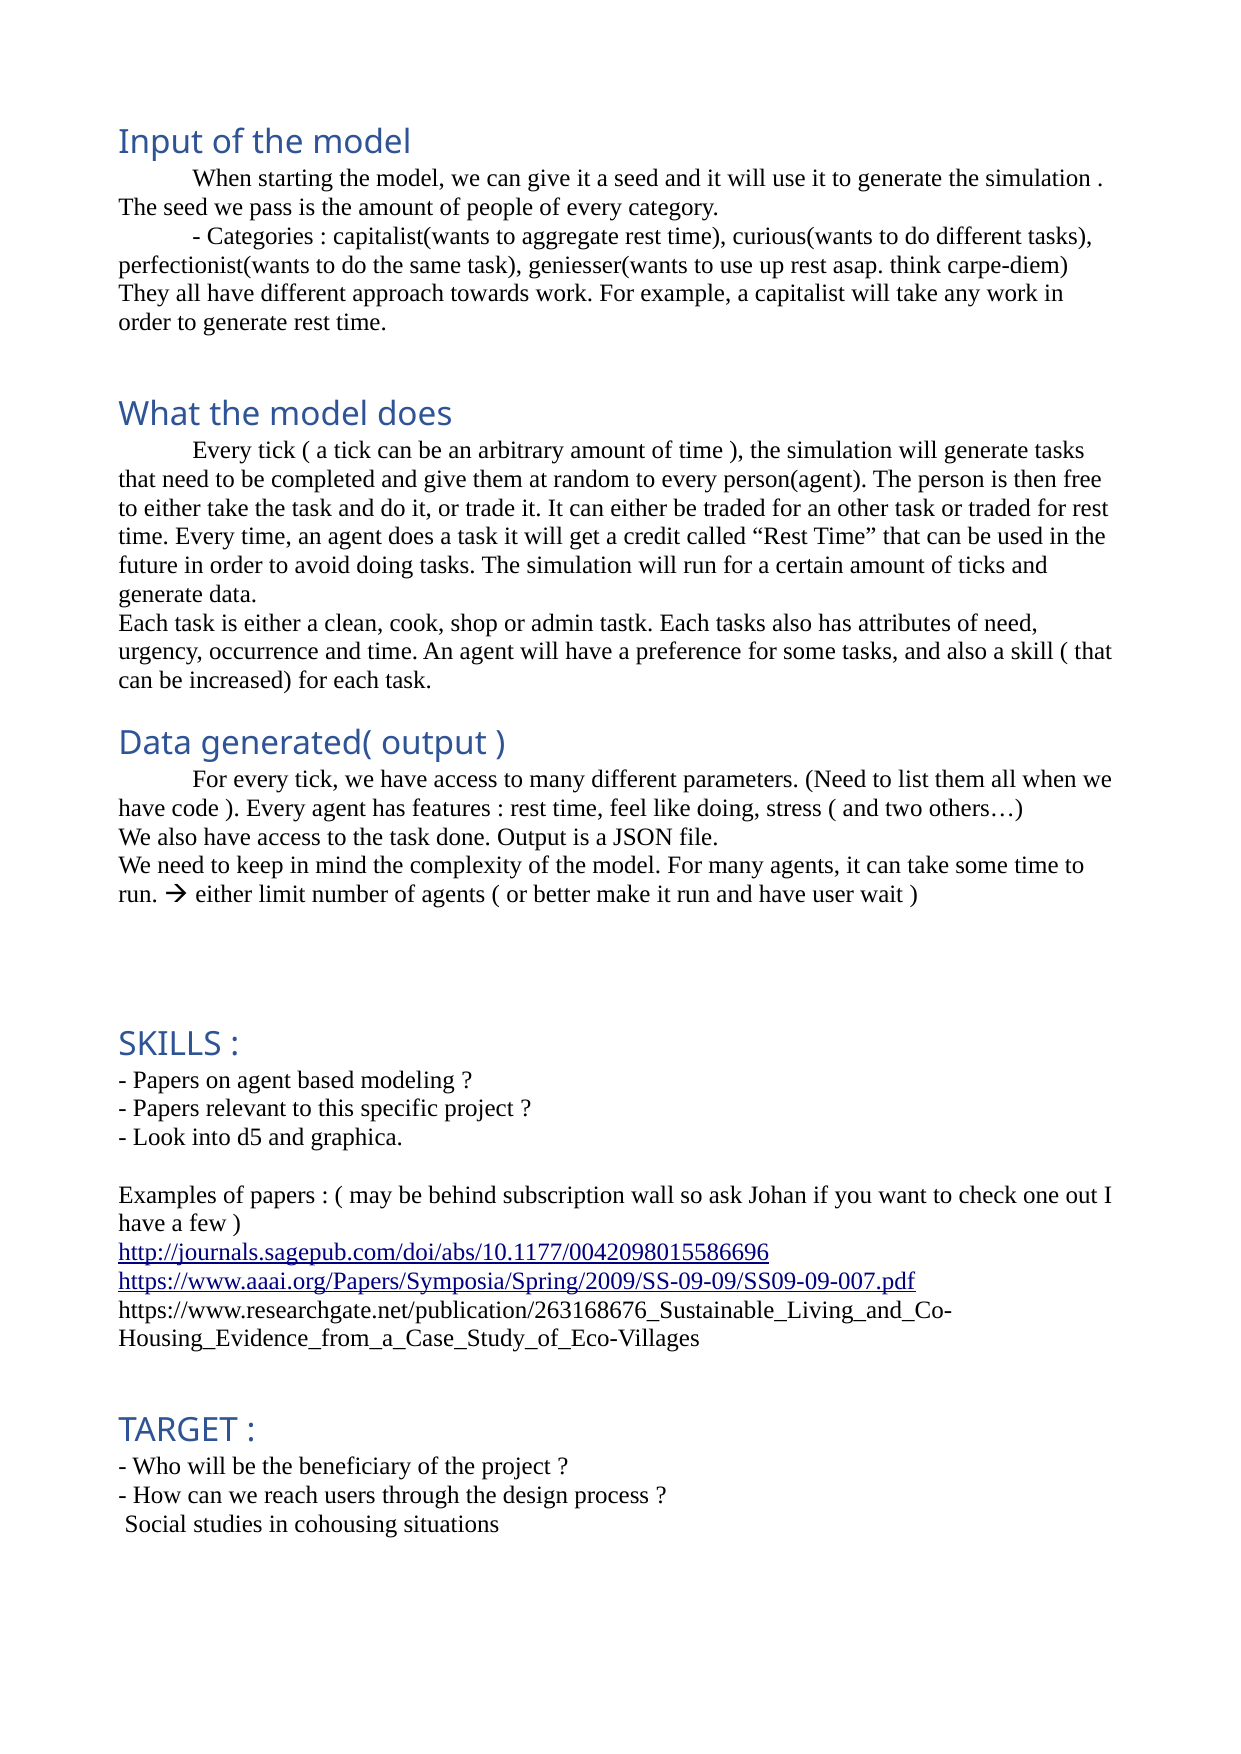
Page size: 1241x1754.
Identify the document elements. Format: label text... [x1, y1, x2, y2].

text Each task is either a clean, cook, shop or admin tastk. Each tasks also has attributes of need, urgency, occurrence and time. An agent will have a preference for some tasks, and also a skill ( that can be increased) for each task. [118, 608, 1122, 694]
text When starting the model, we can give it a seed and it will use it to generate the simulation . [118, 163, 1122, 192]
text We need to keep in mind the complexity of the model. For many agents, it can take some time to run.  either limit number of agents ( or better make it run and have user wait ) [118, 851, 1122, 908]
text - Categories : capitalist(wants to aggregate rest time), curious(wants to do different tasks), perfectionist(wants to do the same task), geniesser(wants to use up rest asap. think carpe-diem) [118, 221, 1122, 278]
subtitle What the model does [118, 390, 1122, 435]
text - Papers on agent based modeling ? [118, 1065, 1122, 1093]
subtitle Data generated( output ) [118, 719, 1122, 764]
text - Papers relevant to this specific project ? [118, 1093, 1122, 1122]
text https://www.researchgate.net/publication/263168676_Sustainable_Living_and_Co-Housing_Evidence_from_a_Case_Study_of_Eco-Villages [118, 1295, 1122, 1352]
subtitle Input of the model [118, 118, 1122, 163]
text - How can we reach users through the design process ? [118, 1480, 1122, 1509]
text We also have access to the task done. Output is a JSON file. [118, 822, 1122, 851]
text The seed we pass is the amount of people of every category. [118, 192, 1122, 221]
text They all have different approach towards work. For example, a capitalist will take any work in order to generate rest time. [118, 278, 1122, 336]
text https://www.aaai.org/Papers/Symposia/Spring/2009/SS-09-09/SS09-09-007.pdf [118, 1266, 1122, 1295]
text Social studies in cohousing situations [118, 1509, 1122, 1538]
text - Who will be the beneficiary of the project ? [118, 1451, 1122, 1480]
subtitle TARGET : [118, 1406, 1122, 1451]
text For every tick, we have access to many different parameters. (Need to list them all when we have code ). Every agent has features : rest time, feel like doing, stress ( and two others…) [118, 764, 1122, 822]
text http://journals.sagepub.com/doi/abs/10.1177/0042098015586696 [118, 1237, 1122, 1266]
text Every tick ( a tick can be an arbitrary amount of time ), the simulation will generate tasks that need to be completed and give them at random to every person(agent). The person is then free to either take the task and do it, or trade it. It can either be traded for an other task or traded for rest time. Every time, an agent does a task it will get a credit called “Rest Time” that can be used in the future in order to avoid doing tasks. The simulation will run for a certain amount of ticks and generate data. [118, 435, 1122, 608]
text Examples of papers : ( may be behind subscription wall so ask Johan if you want to check one out I have a few ) [118, 1180, 1122, 1237]
subtitle SKILLS : [118, 1019, 1122, 1065]
text - Look into d5 and graphica. [118, 1122, 1122, 1151]
